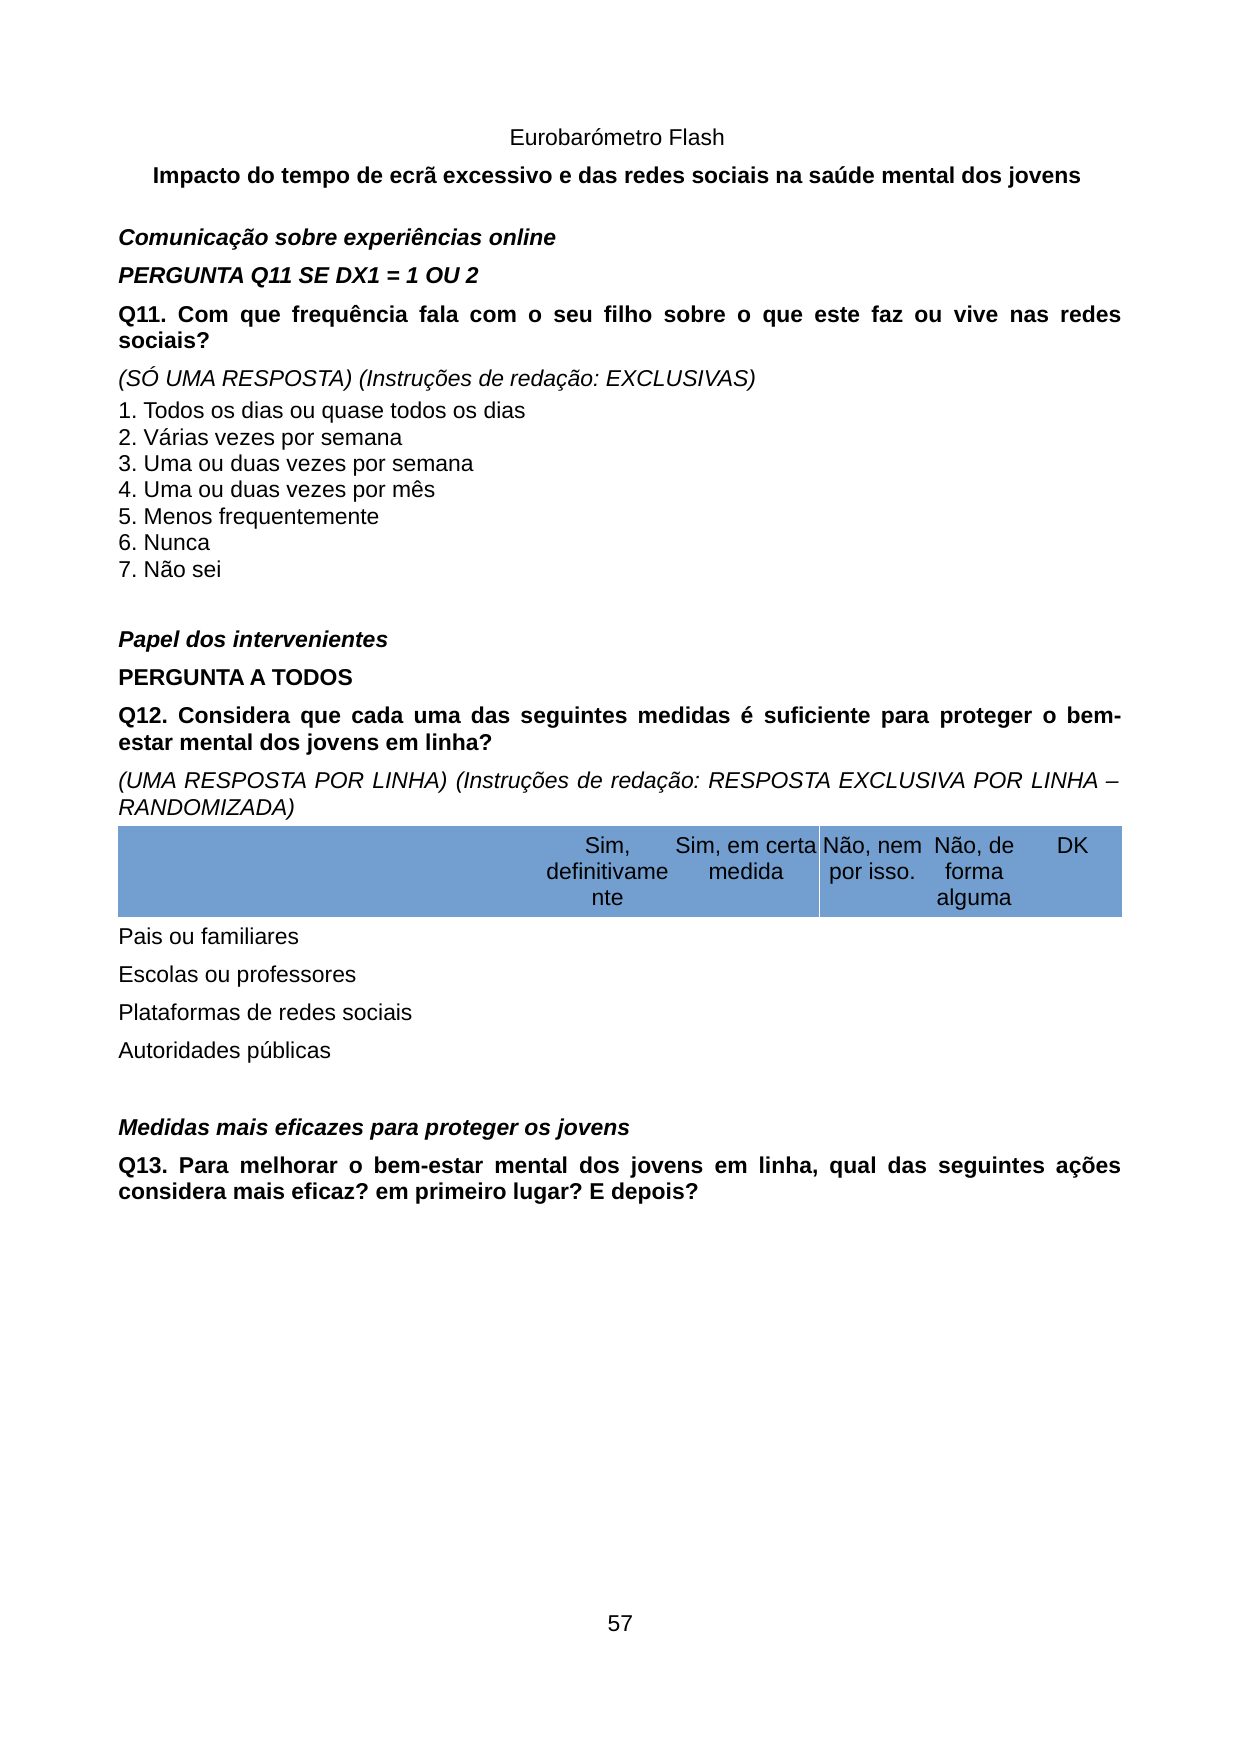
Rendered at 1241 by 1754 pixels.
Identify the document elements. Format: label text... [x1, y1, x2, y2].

table_cell Escolas ou professores [118, 955, 543, 993]
table_cell [672, 993, 819, 1031]
text Q12. Considera que cada uma das seguintes medidas é suficiente para proteger o bem-estar mental dos jovens em linha? [118, 702, 1122, 755]
text 5. Menos frequentemente [118, 503, 1122, 529]
text (SÓ UMA RESPOSTA) (Instruções de redação: EXCLUSIVAS) [118, 365, 1122, 391]
table_header [118, 826, 543, 917]
table_cell [672, 955, 819, 993]
table_cell [543, 993, 672, 1031]
table_cell Autoridades públicas [118, 1031, 543, 1069]
table_cell [672, 917, 819, 955]
table_cell [820, 917, 925, 955]
table_cell [543, 955, 672, 993]
table_cell [1023, 917, 1122, 955]
text Q11. Com que frequência fala com o seu filho sobre o que este faz ou vive nas redes sociais? [118, 301, 1122, 353]
table_cell [543, 1031, 672, 1069]
table_header DK [1023, 826, 1122, 917]
table_cell [820, 1031, 925, 1069]
table_header Sim, definitivamente [543, 826, 672, 917]
text Comunicação sobre experiências online [118, 224, 1122, 250]
table_cell [925, 917, 1023, 955]
text 4. Uma ou duas vezes por mês [118, 476, 1122, 503]
text 7. Não sei [118, 556, 1122, 582]
text PERGUNTA Q11 SE DX1 = 1 OU 2 [118, 262, 1122, 289]
text 6. Nunca [118, 529, 1122, 556]
text 3. Uma ou duas vezes por semana [118, 450, 1122, 476]
table_cell [820, 993, 925, 1031]
table_cell [543, 917, 672, 955]
table_cell Plataformas de redes sociais [118, 993, 543, 1031]
table_header Sim, em certa medida [672, 826, 819, 917]
table_cell [1023, 1031, 1122, 1069]
text Papel dos intervenientes [118, 626, 1122, 652]
text Medidas mais eficazes para proteger os jovens [118, 1114, 1122, 1140]
table_cell Pais ou familiares [118, 917, 543, 955]
text (UMA RESPOSTA POR LINHA) (Instruções de redação: RESPOSTA EXCLUSIVA POR LINHA – RANDOMIZADA) [118, 767, 1122, 820]
table_cell [672, 1031, 819, 1069]
text PERGUNTA A TODOS [118, 664, 1122, 691]
text Q13. Para melhorar o bem-estar mental dos jovens em linha, qual das seguintes ações considera mais eficaz? em primeiro lugar? E depois? [118, 1152, 1122, 1205]
table_header Não, nem por isso. [820, 826, 925, 917]
table_header Não, de forma alguma [925, 826, 1023, 917]
table_cell [1023, 993, 1122, 1031]
table_cell [925, 993, 1023, 1031]
table_cell [1023, 955, 1122, 993]
table_cell [925, 1031, 1023, 1069]
table_cell [820, 955, 925, 993]
table_cell [925, 955, 1023, 993]
text 2. Várias vezes por semana [118, 424, 1122, 450]
text 1. Todos os dias ou quase todos os dias [118, 397, 1122, 424]
